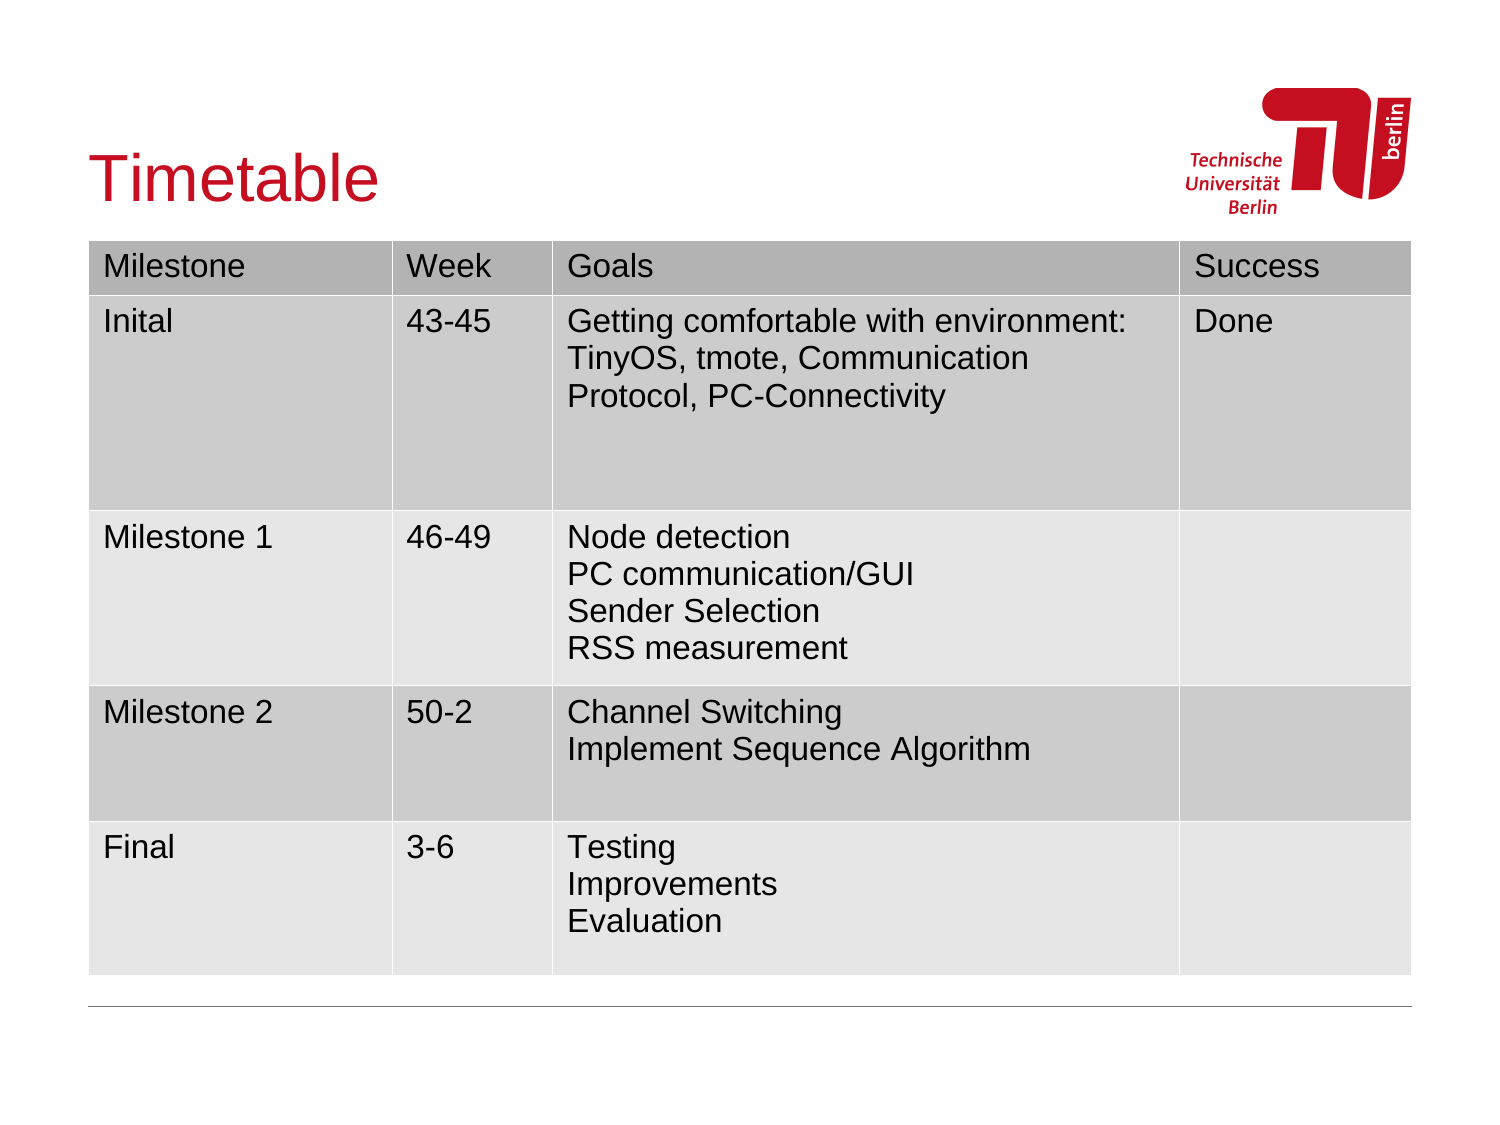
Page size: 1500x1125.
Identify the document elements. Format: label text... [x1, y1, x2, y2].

picture [1186, 88, 1411, 120]
table_cell Channel Switching Implement Sequence Algorithm [553, 686, 1179, 821]
table_cell Milestone 2 [89, 686, 392, 821]
table_header Success [1180, 241, 1411, 295]
table_cell 46-49 [393, 511, 552, 685]
table_cell Getting comfortable with environment: TinyOS, tmote, Communication Protocol, PC-Connectivity [553, 296, 1179, 510]
table_cell 43-45 [393, 296, 552, 510]
table_cell Final [89, 822, 392, 975]
table_cell Done [1180, 296, 1411, 510]
table_cell Node detection PC communication/GUI Sender Selection RSS measurement [553, 511, 1179, 685]
table_cell Testing Improvements Evaluation [553, 822, 1179, 975]
table_cell 3-6 [393, 822, 552, 975]
table_cell Inital [89, 296, 392, 510]
table_cell [1180, 686, 1411, 821]
table_cell 50-2 [393, 686, 552, 821]
table_cell [1180, 822, 1411, 975]
title Timetable [88, 120, 1411, 215]
table_cell Milestone 1 [89, 511, 392, 685]
table_cell [1180, 511, 1411, 685]
table_header Goals [553, 241, 1179, 295]
table_header Week [393, 241, 552, 295]
table_header Milestone [89, 241, 392, 295]
